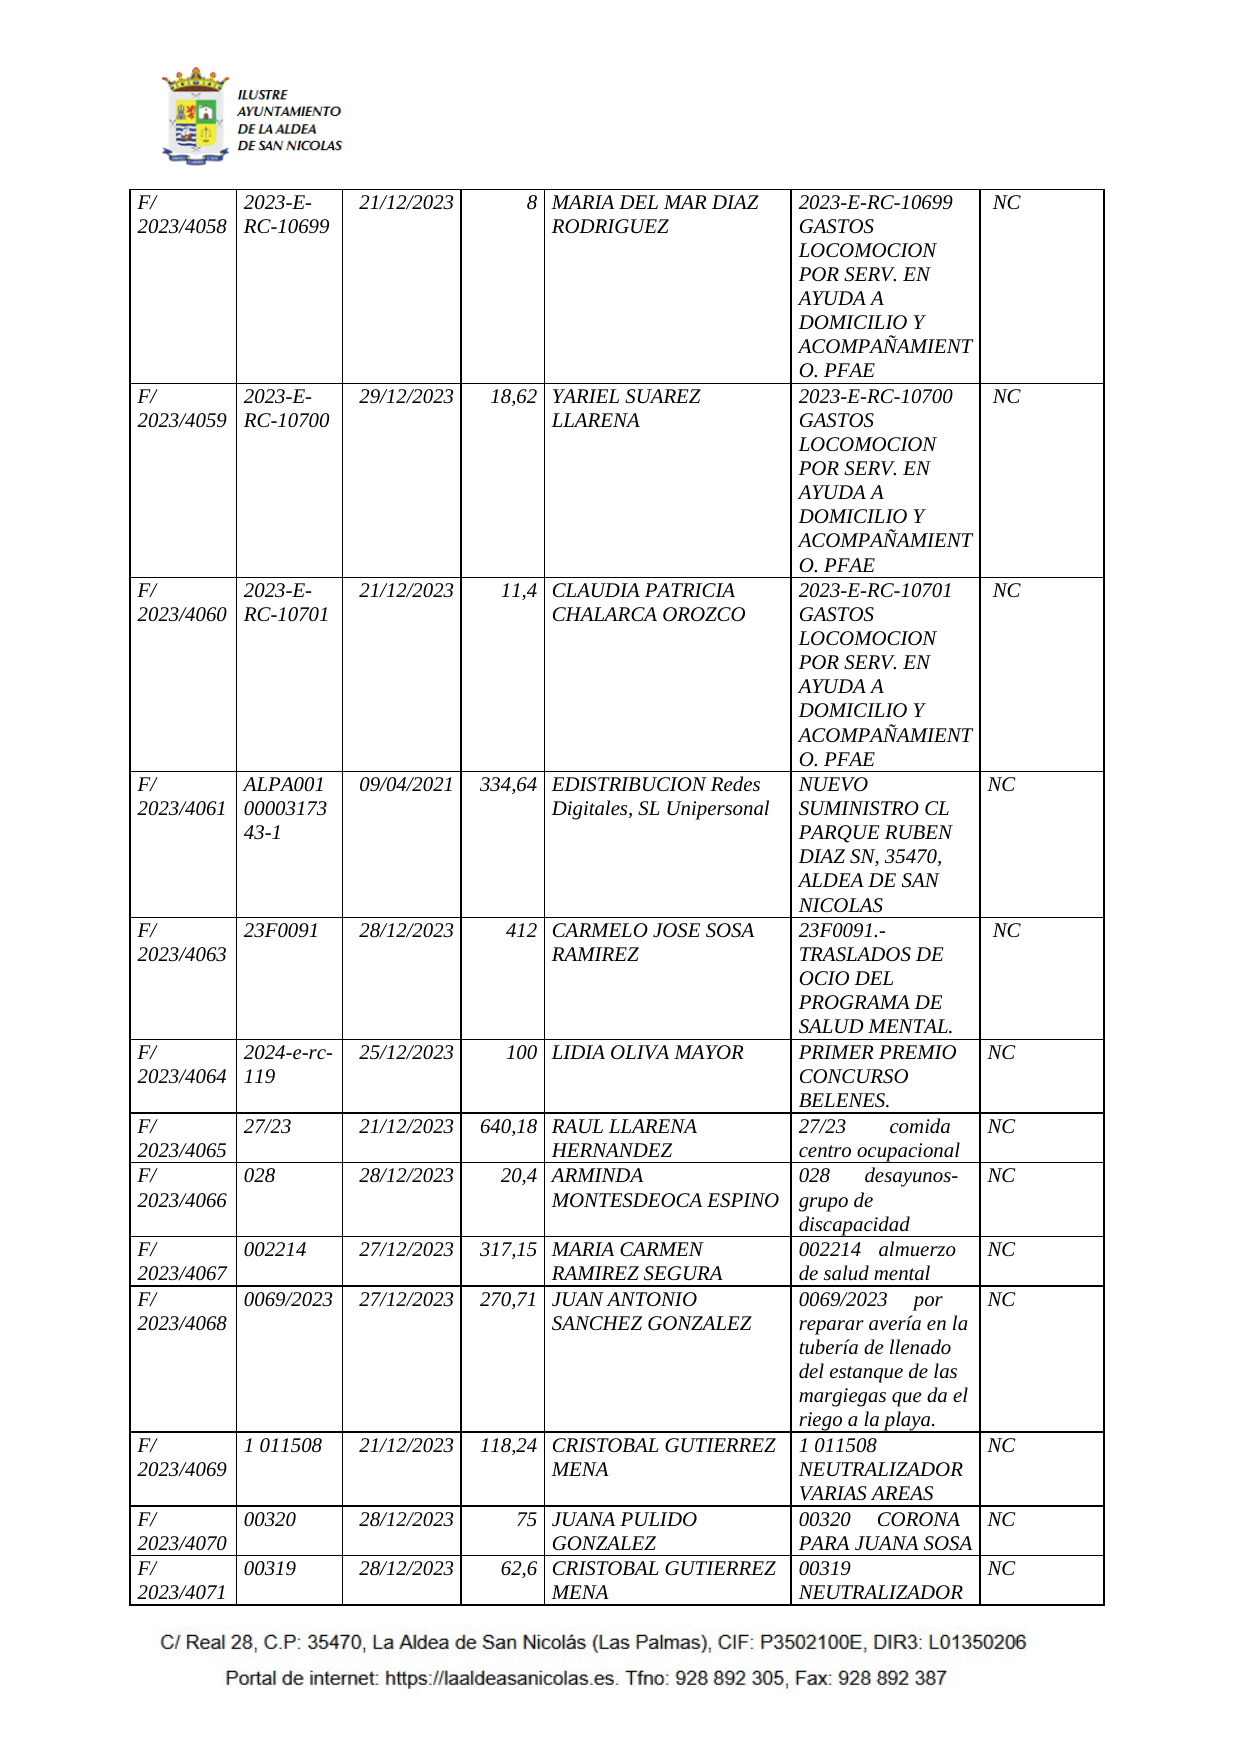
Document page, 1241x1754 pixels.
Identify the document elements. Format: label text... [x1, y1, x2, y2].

table_cell 334,64 [462, 772, 544, 917]
table_cell 28/12/2023 [343, 918, 460, 1038]
table_cell 00319 NEUTRALIZADOR [792, 1556, 979, 1604]
table_cell 28/12/2023 [343, 1507, 460, 1555]
table_cell F/2023/4067 [131, 1237, 236, 1285]
table_cell 11,4 [462, 578, 544, 771]
table_cell JUANA PULIDO GONZALEZ [545, 1507, 790, 1555]
table_cell F/2023/4068 [131, 1287, 236, 1431]
table_cell 8 [462, 190, 544, 382]
table_cell MARIA DEL MAR DIAZ RODRIGUEZ [545, 190, 790, 382]
table_cell F/2023/4066 [131, 1163, 236, 1236]
table_cell CLAUDIA PATRICIA CHALARCA OROZCO [545, 578, 790, 771]
table_cell YARIEL SUAREZ LLARENA [545, 384, 790, 577]
table_cell NC [981, 190, 1103, 382]
table_cell MARIA CARMEN RAMIREZ SEGURA [545, 1237, 790, 1285]
table_cell F/2023/4069 [131, 1433, 236, 1505]
table_cell NC [981, 772, 1103, 917]
table_cell 2023-E-RC-10699 GASTOS LOCOMOCION POR SERV. EN AYUDA A DOMICILIO Y ACOMPAÑAMIENTO. PFAE [792, 190, 979, 382]
table_cell NC [981, 1287, 1103, 1431]
table_cell 00319 [237, 1556, 342, 1604]
table_cell 21/12/2023 [343, 578, 460, 771]
table_cell 2023-E-RC-10699 [237, 190, 342, 382]
table_cell 1 011508 [237, 1433, 342, 1505]
table_cell 23F0091 [237, 918, 342, 1038]
table_cell 028 desayunos- grupo de discapacidad [792, 1163, 979, 1236]
table_cell NC [981, 1433, 1103, 1505]
table_cell F/2023/4058 [131, 190, 236, 382]
table_cell 25/12/2023 [343, 1040, 460, 1112]
table_cell 21/12/2023 [343, 190, 460, 382]
table_cell 23F0091.- TRASLADOS DE OCIO DEL PROGRAMA DE SALUD MENTAL. [792, 918, 979, 1038]
table_cell 21/12/2023 [343, 1114, 460, 1162]
table_cell NC [981, 1507, 1103, 1555]
picture [148, 1626, 1034, 1694]
table_cell 2023-E-RC-10701 [237, 578, 342, 771]
table_cell NC [981, 918, 1103, 1038]
table_cell 27/12/2023 [343, 1287, 460, 1431]
table_cell CRISTOBAL GUTIERREZ MENA [545, 1556, 790, 1604]
table_cell JUAN ANTONIO SANCHEZ GONZALEZ [545, 1287, 790, 1431]
table_cell F/2023/4070 [131, 1507, 236, 1555]
table_cell NC [981, 1114, 1103, 1162]
table_cell 00320 [237, 1507, 342, 1555]
table_cell ALPA001 0000317343-1 [237, 772, 342, 917]
table_cell 21/12/2023 [343, 1433, 460, 1505]
table_cell CARMELO JOSE SOSA RAMIREZ [545, 918, 790, 1038]
table_cell 27/12/2023 [343, 1237, 460, 1285]
table_cell 270,71 [462, 1287, 544, 1431]
table_cell 0069/2023 por reparar avería en la tubería de llenado del estanque de las margiegas que da el riego a la playa. [792, 1287, 979, 1431]
table_cell NC [981, 384, 1103, 577]
table_cell ARMINDA MONTESDEOCA ESPINO [545, 1163, 790, 1236]
table_cell NC [981, 1040, 1103, 1112]
table_cell NC [981, 1237, 1103, 1285]
table_cell 27/23 comida centro ocupacional [792, 1114, 979, 1162]
table_cell 1 011508 NEUTRALIZADOR VARIAS AREAS [792, 1433, 979, 1505]
table_cell 118,24 [462, 1433, 544, 1505]
table_cell 18,62 [462, 384, 544, 577]
table_cell 2024-e-rc-119 [237, 1040, 342, 1112]
table_cell 640,18 [462, 1114, 544, 1162]
table_cell 2023-E-RC-10701 GASTOS LOCOMOCION POR SERV. EN AYUDA A DOMICILIO Y ACOMPAÑAMIENTO. PFAE [792, 578, 979, 771]
table_cell 29/12/2023 [343, 384, 460, 577]
table_cell 00320 CORONA PARA JUANA SOSA [792, 1507, 979, 1555]
table_cell 2023-E-RC-10700 GASTOS LOCOMOCION POR SERV. EN AYUDA A DOMICILIO Y ACOMPAÑAMIENTO. PFAE [792, 384, 979, 577]
table_cell 20,4 [462, 1163, 544, 1236]
table_cell LIDIA OLIVA MAYOR [545, 1040, 790, 1112]
table_cell NC [981, 578, 1103, 771]
table_cell 412 [462, 918, 544, 1038]
table_cell RAUL LLARENA HERNANDEZ [545, 1114, 790, 1162]
table_cell 28/12/2023 [343, 1556, 460, 1604]
table_cell 27/23 [237, 1114, 342, 1162]
table_cell 09/04/2021 [343, 772, 460, 917]
table_cell F/2023/4063 [131, 918, 236, 1038]
table_cell NUEVO SUMINISTRO CL PARQUE RUBEN DIAZ SN, 35470, ALDEA DE SAN NICOLAS [792, 772, 979, 917]
table_cell F/2023/4065 [131, 1114, 236, 1162]
table_cell F/2023/4059 [131, 384, 236, 577]
table_cell 028 [237, 1163, 342, 1236]
table_cell 2023-E-RC-10700 [237, 384, 342, 577]
table_cell F/2023/4064 [131, 1040, 236, 1112]
table_cell 75 [462, 1507, 544, 1555]
table_cell PRIMER PREMIO CONCURSO BELENES. [792, 1040, 979, 1112]
table_cell 100 [462, 1040, 544, 1112]
table_cell 002214 [237, 1237, 342, 1285]
table_cell CRISTOBAL GUTIERREZ MENA [545, 1433, 790, 1505]
table_cell 28/12/2023 [343, 1163, 460, 1236]
table_cell EDISTRIBUCION Redes Digitales, SL Unipersonal [545, 772, 790, 917]
table_cell 317,15 [462, 1237, 544, 1285]
table_cell NC [981, 1163, 1103, 1236]
table_cell 0069/2023 [237, 1287, 342, 1431]
picture [148, 59, 358, 173]
table_cell NC [981, 1556, 1103, 1604]
table_cell F/2023/4060 [131, 578, 236, 771]
table_cell 002214 almuerzo de salud mental [792, 1237, 979, 1285]
table_cell 62,6 [462, 1556, 544, 1604]
table_cell F/2023/4071 [131, 1556, 236, 1604]
table_cell F/2023/4061 [131, 772, 236, 917]
